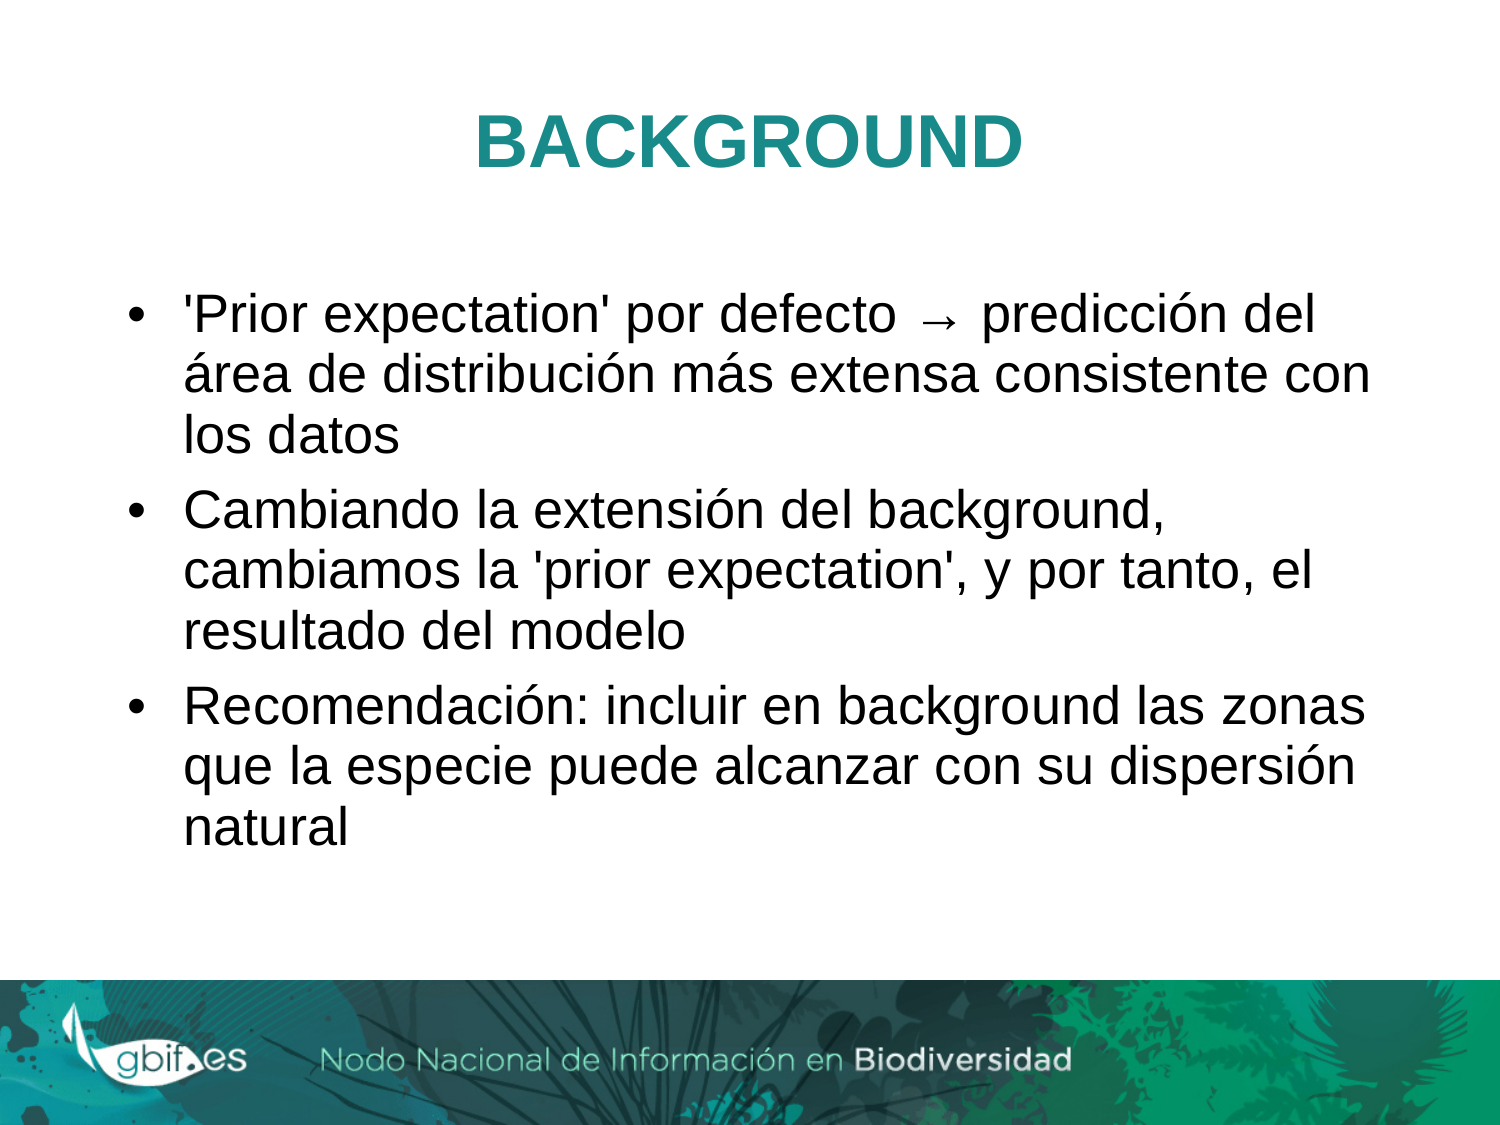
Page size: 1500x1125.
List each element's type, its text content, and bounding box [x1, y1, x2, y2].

list 'Prior expectation' por defecto → predicción del área de distribución más extensa consistente con los datos Cambiando la extensión del background, cambiamos la 'prior expectation', y por tanto, el resultado del modelo Recomendación: incluir en background las zonas que la especie puede alcanzar con su dispersión natural [112, 275, 1433, 901]
picture [0, 980, 1500, 1125]
title BACKGROUND [112, 68, 1388, 215]
